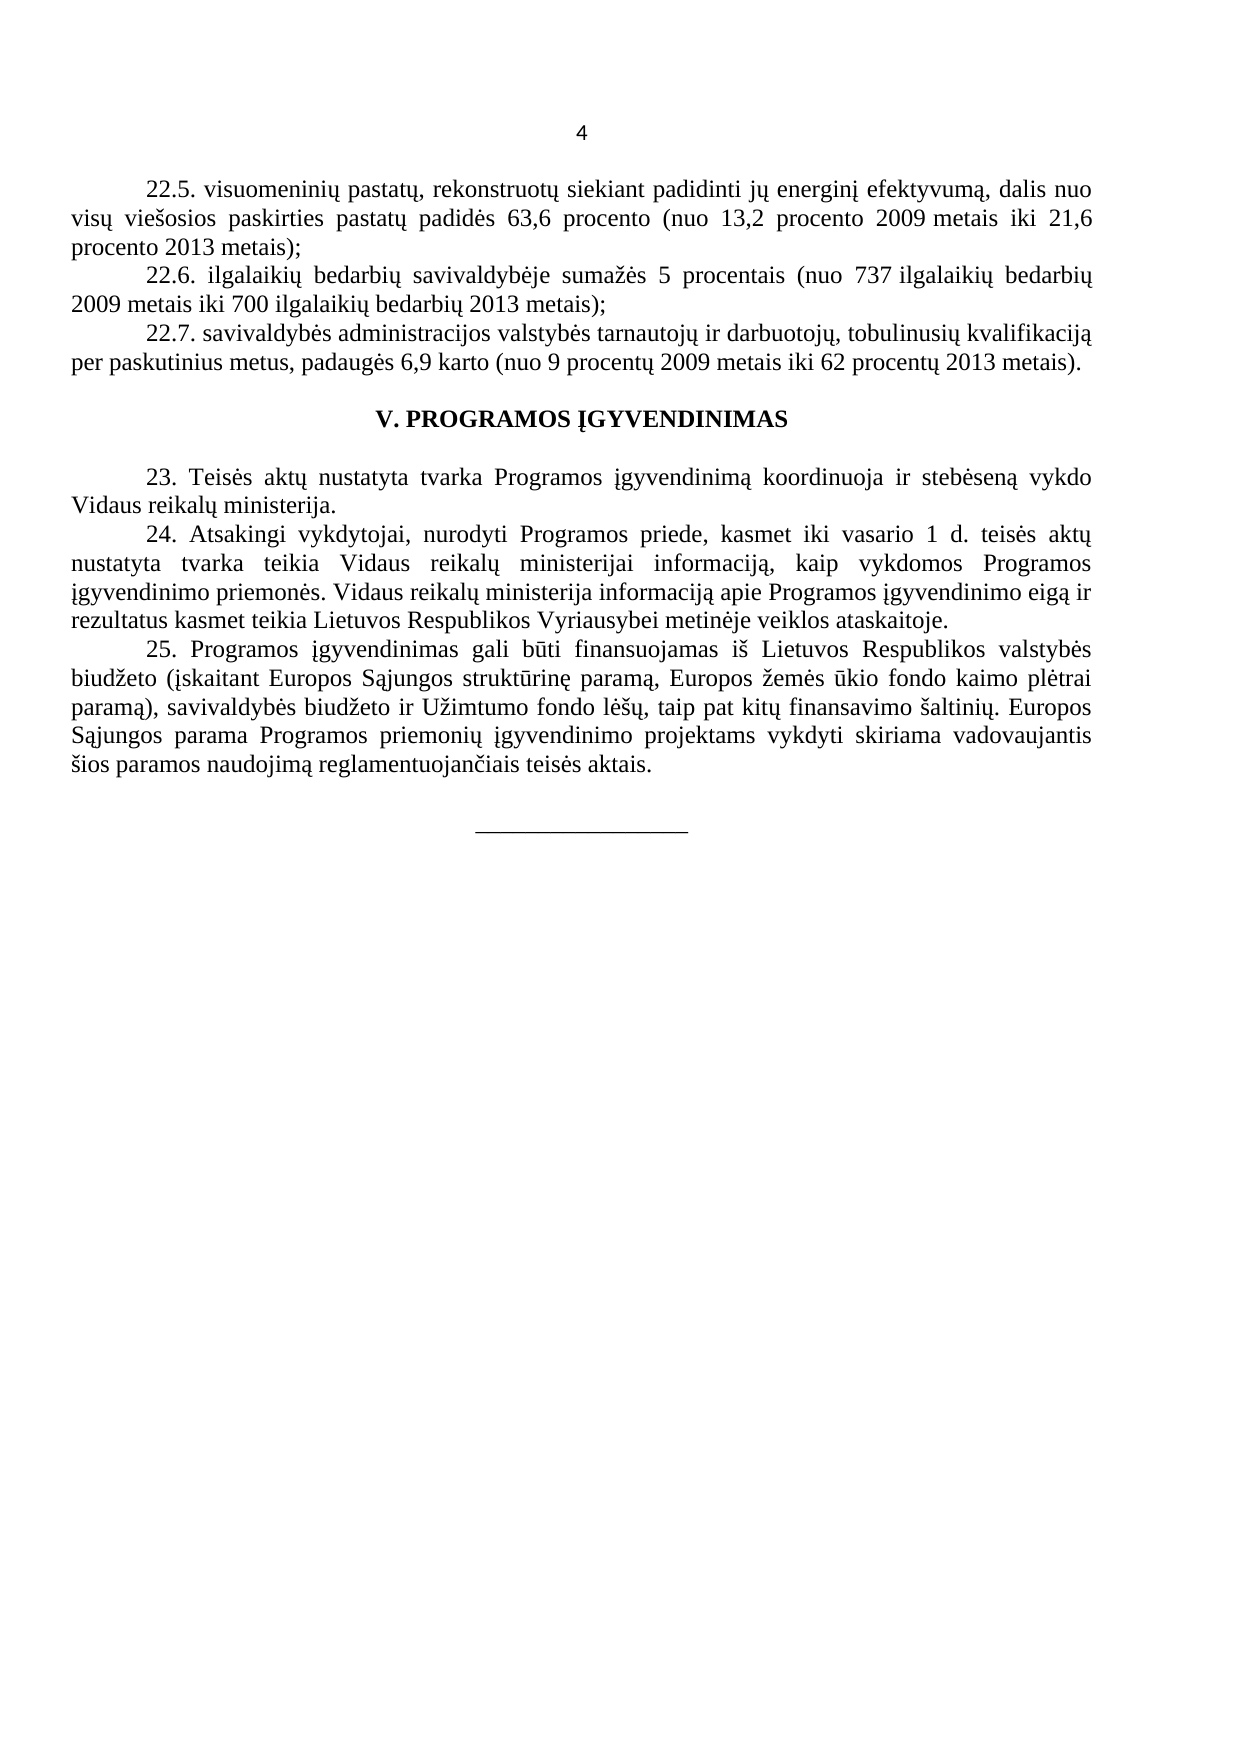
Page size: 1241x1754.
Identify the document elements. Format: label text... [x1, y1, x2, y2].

text 24. Atsakingi vykdytojai, nurodyti Programos priede, kasmet iki vasario 1 d. teisės aktų nustatyta tvarka teikia Vidaus reikalų ministerijai informaciją, kaip vykdomos Programos įgyvendinimo priemonės. Vidaus reikalų ministerija informaciją apie Programos įgyvendinimo eigą ir rezultatus kasmet teikia Lietuvos Respublikos Vyriausybei metinėje veiklos ataskaitoje. [71, 519, 1092, 634]
text 22.5. visuomeninių pastatų, rekonstruotų siekiant padidinti jų energinį efektyvumą, dalis nuo visų viešosios paskirties pastatų padidės 63,6 procento (nuo 13,2 procento 2009 metais iki 21,6 procento 2013 metais); [71, 174, 1092, 260]
text 22.7. savivaldybės administracijos valstybės tarnautojų ir darbuotojų, tobulinusių kvalifikaciją per paskutinius metus, padaugės 6,9 karto (nuo 9 procentų 2009 metais iki 62 procentų 2013 metais). [71, 318, 1092, 375]
text 25. Programos įgyvendinimas gali būti finansuojamas iš Lietuvos Respublikos valstybės biudžeto (įskaitant Europos Sąjungos struktūrinę paramą, Europos žemės ūkio fondo kaimo plėtrai paramą), savivaldybės biudžeto ir Užimtumo fondo lėšų, taip pat kitų finansavimo šaltinių. Europos Sąjungos parama Programos priemonių įgyvendinimo projektams vykdyti skiriama vadovaujantis šios paramos naudojimą reglamentuojančiais teisės aktais. [71, 634, 1092, 778]
text V. PROGRAMOS ĮGYVENDINIMAS [71, 404, 1092, 433]
text _________________ [71, 807, 1092, 835]
text 23. Teisės aktų nustatyta tvarka Programos įgyvendinimą koordinuoja ir stebėseną vykdo Vidaus reikalų ministerija. [71, 462, 1092, 519]
text 22.6. ilgalaikių bedarbių savivaldybėje sumažės 5 procentais (nuo 737 ilgalaikių bedarbių 2009 metais iki 700 ilgalaikių bedarbių 2013 metais); [71, 260, 1092, 318]
